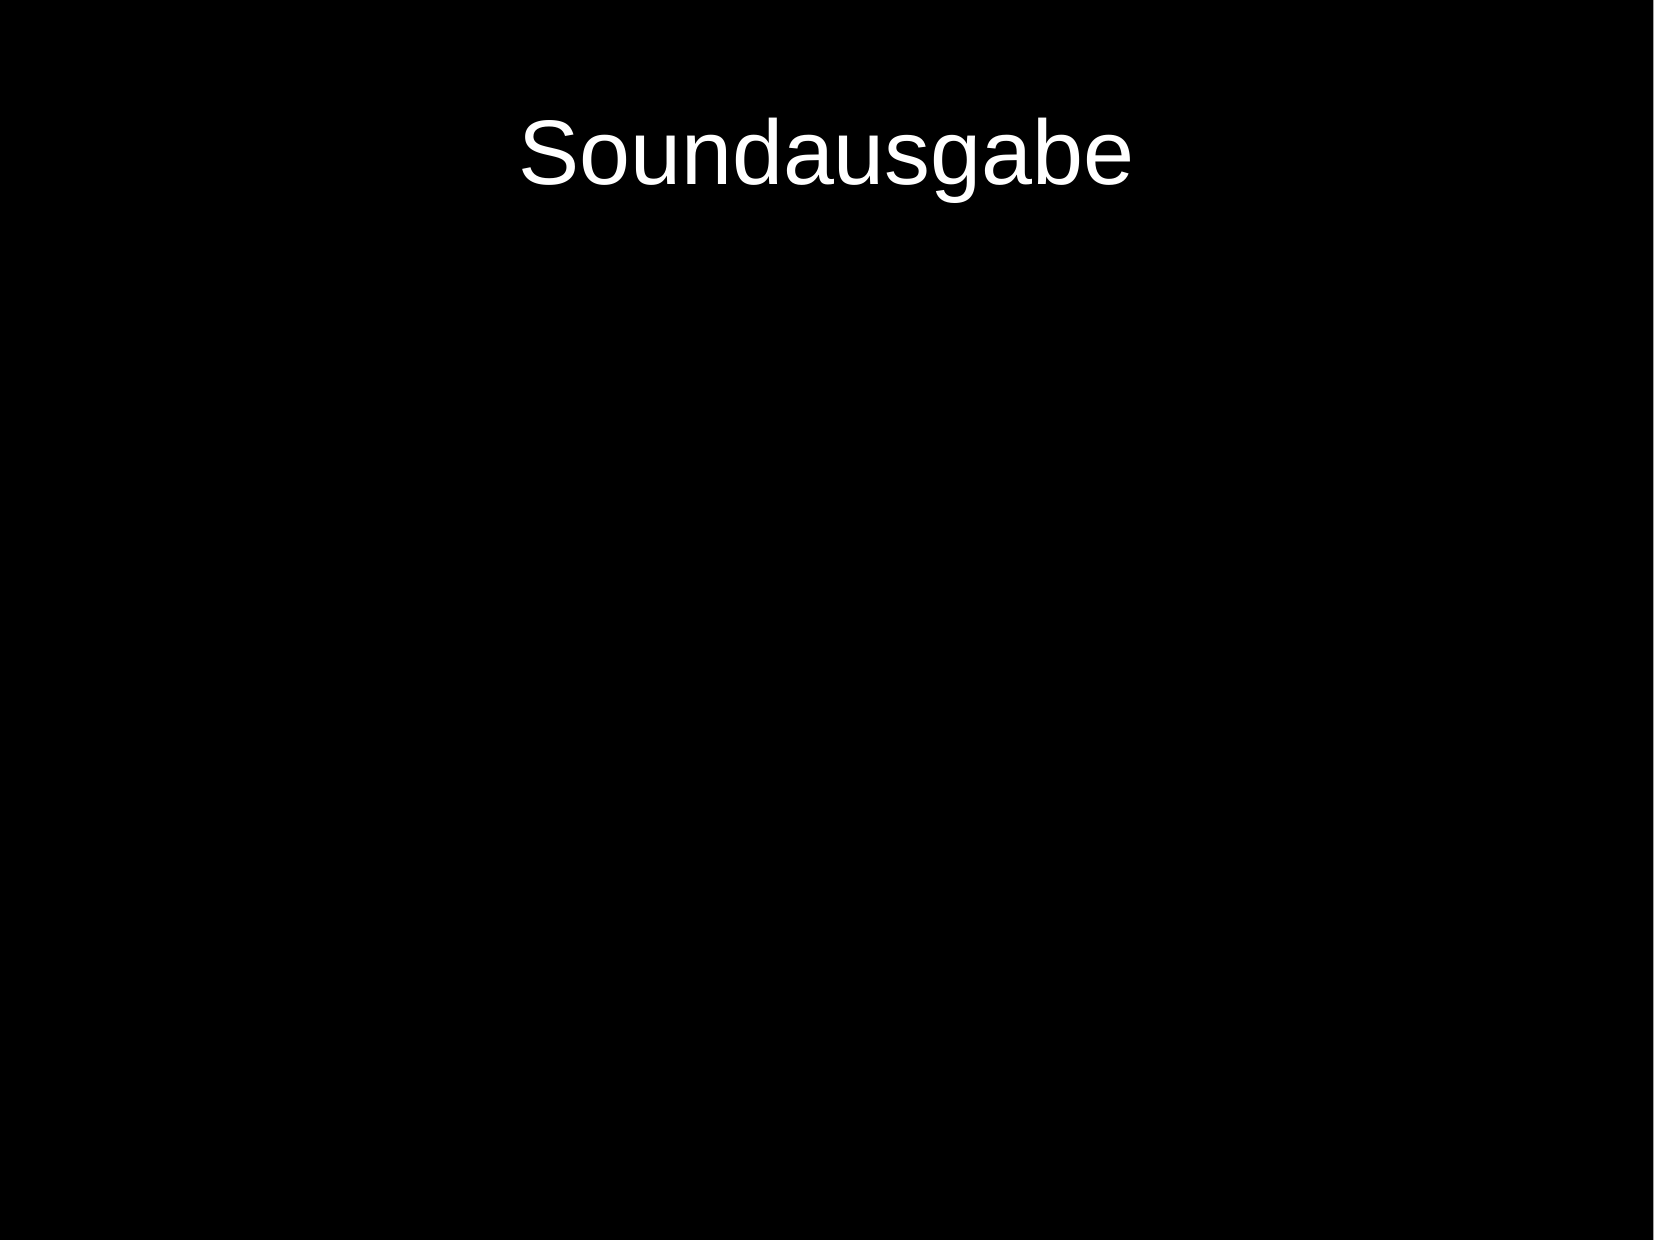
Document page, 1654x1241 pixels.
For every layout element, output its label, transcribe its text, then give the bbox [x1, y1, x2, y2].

title Soundausgabe [82, 49, 1571, 257]
